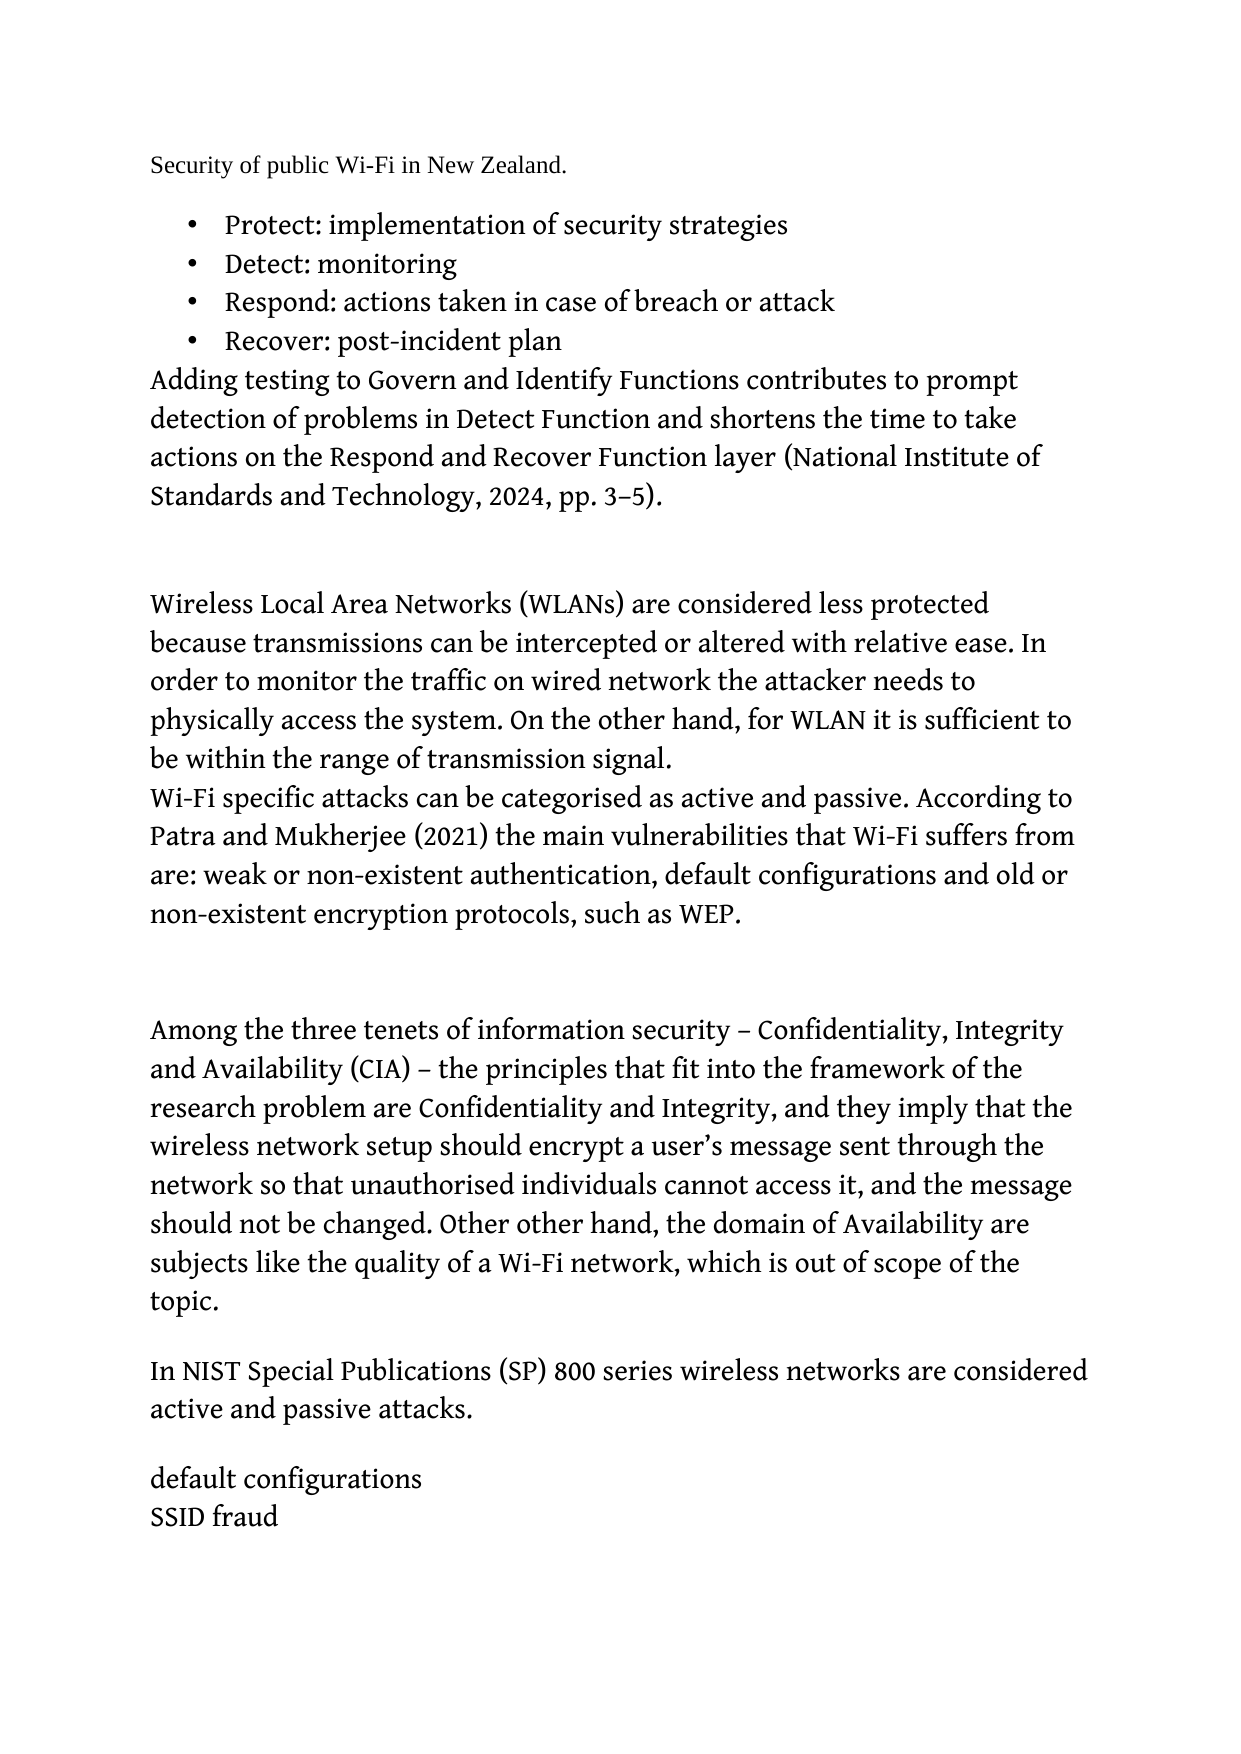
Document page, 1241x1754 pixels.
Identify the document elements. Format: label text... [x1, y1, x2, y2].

text SSID fraud [150, 1501, 1091, 1535]
text Wireless Local Area Networks (WLANs) are considered less protected because transmissions can be intercepted or altered with relative ease. In order to monitor the traffic on wired network the attacker needs to physically access the system. On the other hand, for WLAN it is sufficient to be within the range of transmission signal. [150, 588, 1091, 776]
text active and passive attacks. [150, 1393, 1091, 1427]
text Wi-Fi specific attacks can be categorised as active and passive. According to Patra and Mukherjee (2021) the main vulnerabilities that Wi-Fi suffers from are: weak or non-existent authentication, default configurations and old or non-existent encryption protocols, such as WEP. [150, 781, 1091, 931]
text Adding testing to Govern and Identify Functions contributes to prompt detection of problems in Detect Function and shortens the time to take actions on the Respond and Recover Function layer (National Institute of Standards and Technology, 2024, pp. 3–5). [150, 364, 1091, 514]
list Detect: monitoring [187, 247, 1091, 281]
list Recover: post-incident plan [187, 325, 1091, 359]
text Among the three tenets of information security – Confidentiality, Integrity and Availability (CIA) – the principles that fit into the framework of the research problem are Confidentiality and Integrity, and they imply that the wireless network setup should encrypt a user’s message sent through the network so that unauthorised individuals cannot access it, and the message should not be changed. Other other hand, the domain of Availability are subjects like the quality of a Wi-Fi network, which is out of scope of the topic. [150, 1014, 1091, 1319]
text In NIST Special Publications (SP) 800 series wireless networks are considered [150, 1354, 1091, 1388]
list Protect: implementation of security strategies [187, 209, 1091, 242]
text default configurations [150, 1462, 1091, 1496]
list Respond: actions taken in case of breach or attack [187, 286, 1091, 320]
